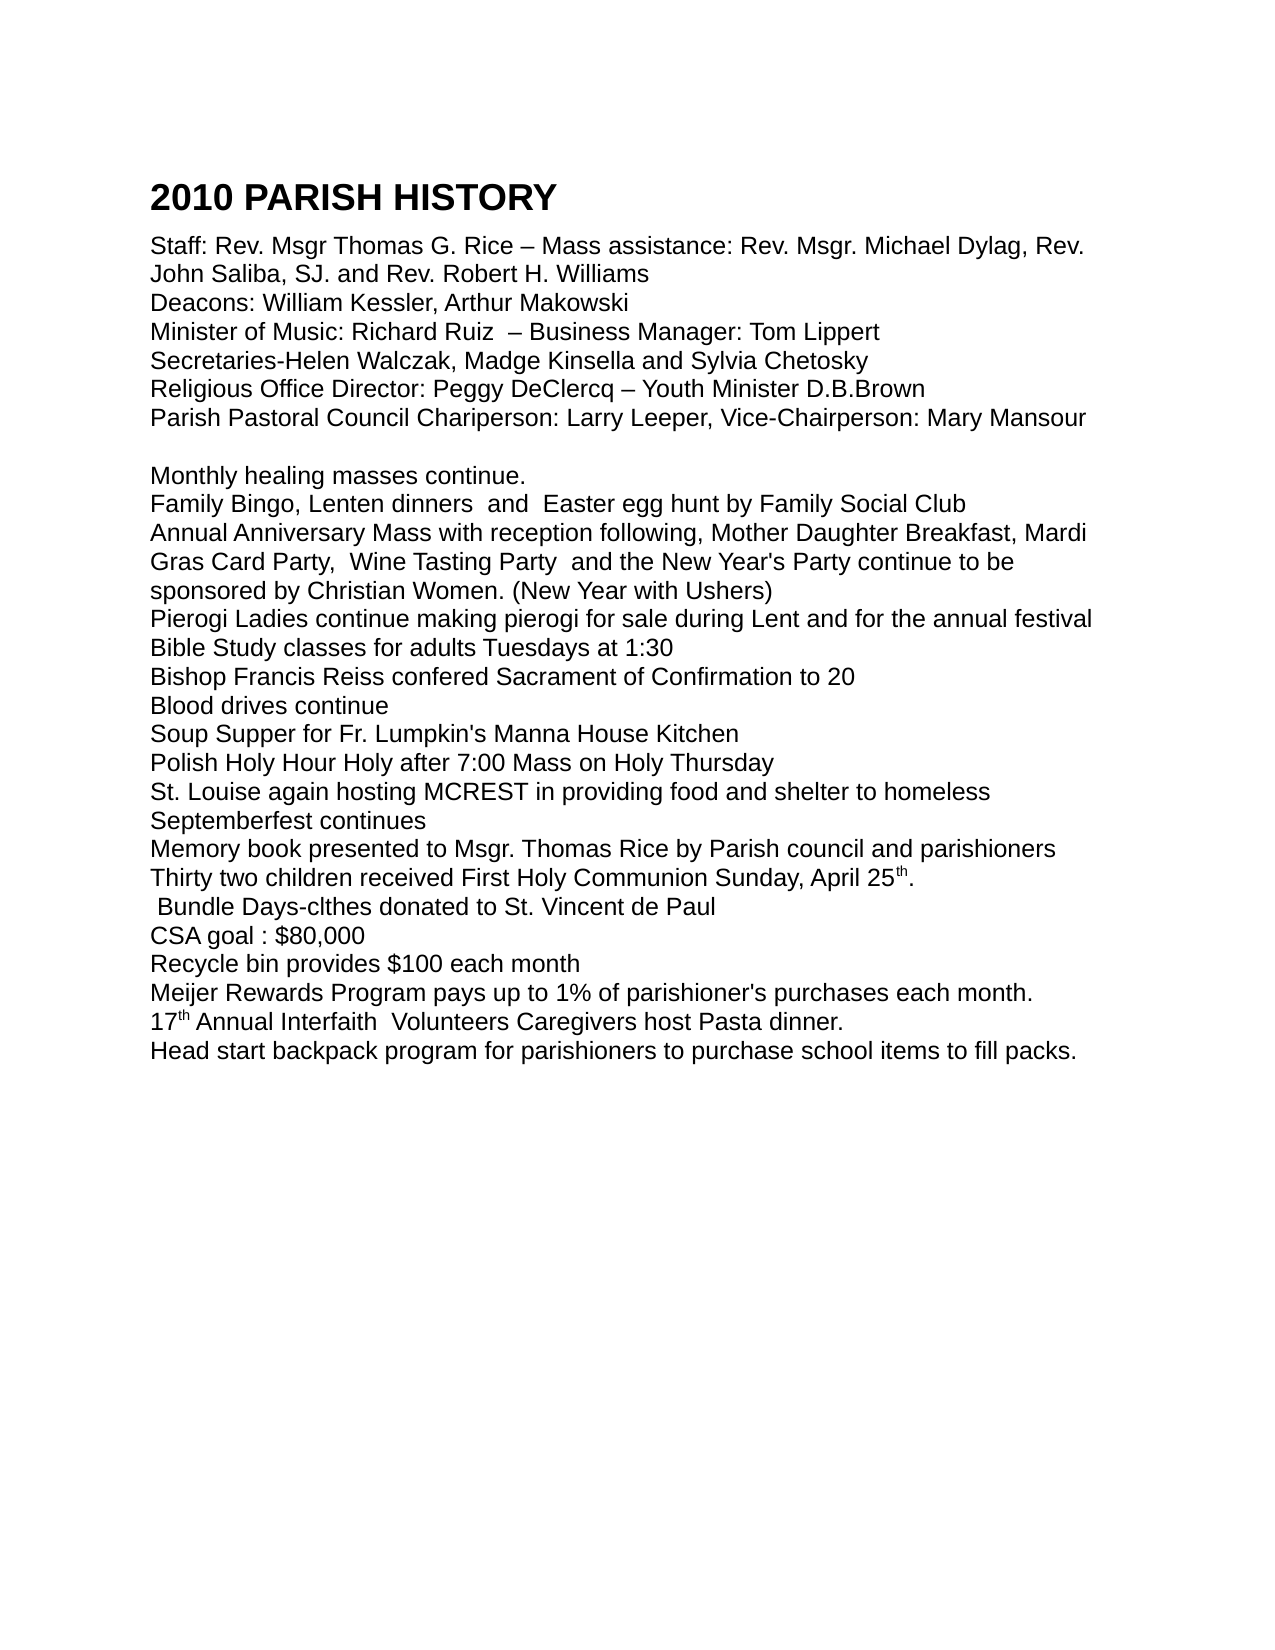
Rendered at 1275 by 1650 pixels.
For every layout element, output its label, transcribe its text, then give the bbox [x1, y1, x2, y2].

text Blood drives continue [150, 691, 1125, 719]
text Bundle Days-clthes donated to St. Vincent de Paul [150, 892, 1125, 921]
text Head start backpack program for parishioners to purchase school items to fill packs. [150, 1036, 1125, 1064]
text St. Louise again hosting MCREST in providing food and shelter to homeless [150, 777, 1125, 806]
text Thirty two children received First Holy Communion Sunday, April 25th. [150, 863, 1125, 892]
text Pierogi Ladies continue making pierogi for sale during Lent and for the annual festival [150, 604, 1125, 633]
text Polish Holy Hour Holy after 7:00 Mass on Holy Thursday [150, 748, 1125, 777]
text Religious Office Director: Peggy DeClercq – Youth Minister D.B.Brown [150, 374, 1125, 403]
text Annual Anniversary Mass with reception following, Mother Daughter Breakfast, Mardi Gras Card Party, Wine Tasting Party and the New Year's Party continue to be sponsored by Christian Women. (New Year with Ushers) [150, 518, 1125, 604]
subtitle 2010 PARISH HISTORY [150, 175, 1125, 218]
text Monthly healing masses continue. [150, 461, 1125, 489]
text Parish Pastoral Council Chariperson: Larry Leeper, Vice-Chairperson: Mary Mansour [150, 403, 1125, 432]
text Meijer Rewards Program pays up to 1% of parishioner's purchases each month. [150, 978, 1125, 1007]
text Family Bingo, Lenten dinners and Easter egg hunt by Family Social Club [150, 489, 1125, 518]
text Bishop Francis Reiss confered Sacrament of Confirmation to 20 [150, 662, 1125, 691]
text Deacons: William Kessler, Arthur Makowski [150, 288, 1125, 317]
text 17th Annual Interfaith Volunteers Caregivers host Pasta dinner. [150, 1007, 1125, 1036]
text Soup Supper for Fr. Lumpkin's Manna House Kitchen [150, 719, 1125, 748]
text Staff: Rev. Msgr Thomas G. Rice – Mass assistance: Rev. Msgr. Michael Dylag, Rev. John Saliba, SJ. and Rev. Robert H. Williams [150, 231, 1125, 288]
text Secretaries-Helen Walczak, Madge Kinsella and Sylvia Chetosky [150, 346, 1125, 374]
text Bible Study classes for adults Tuesdays at 1:30 [150, 633, 1125, 662]
text Memory book presented to Msgr. Thomas Rice by Parish council and parishioners [150, 834, 1125, 863]
text Septemberfest continues [150, 806, 1125, 834]
text Minister of Music: Richard Ruiz – Business Manager: Tom Lippert [150, 317, 1125, 346]
text CSA goal : $80,000 [150, 921, 1125, 949]
text Recycle bin provides $100 each month [150, 949, 1125, 978]
